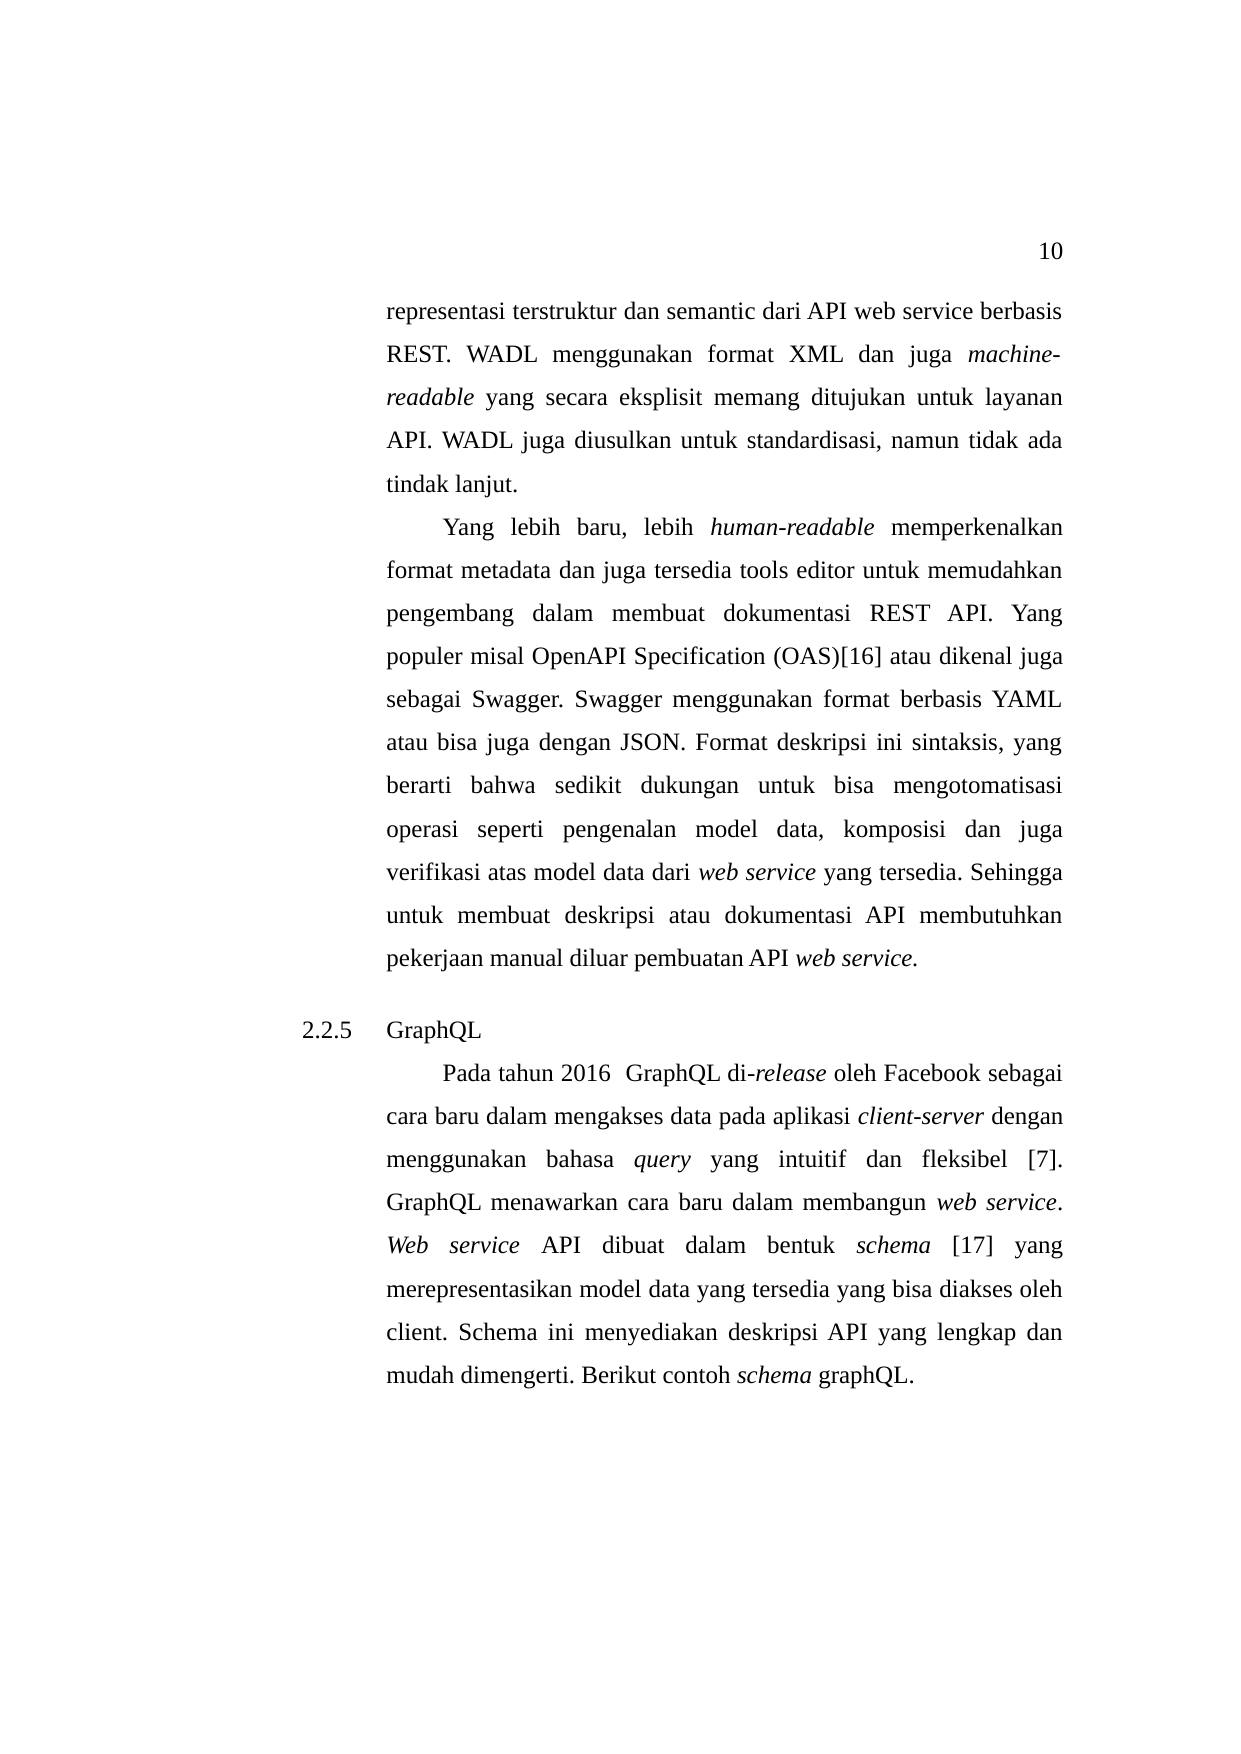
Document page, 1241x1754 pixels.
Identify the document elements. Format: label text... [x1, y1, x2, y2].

text representasi terstruktur dan semantic dari API web service berbasis REST. WADL menggunakan format XML dan juga machine-readable yang secara eksplisit memang ditujukan untuk layanan API. WADL juga diusulkan untuk standardisasi, namun tidak ada tindak lanjut. [386, 296, 1063, 497]
text Yang lebih baru, lebih human-readable memperkenalkan format metadata dan juga tersedia tools editor untuk memudahkan pengembang dalam membuat dokumentasi REST API. Yang populer misal OpenAPI Specification (OAS)[16] atau dikenal juga sebagai Swagger. Swagger menggunakan format berbasis YAML atau bisa juga dengan JSON. Format deskripsi ini sintaksis, yang berarti bahwa sedikit dukungan untuk bisa mengotomatisasi operasi seperti pengenalan model data, komposisi dan juga verifikasi atas model data dari web service yang tersedia. Sehingga untuk membuat deskripsi atau dokumentasi API membutuhkan pekerjaan manual diluar pembuatan API web service. [386, 512, 1063, 972]
text Pada tahun 2016 GraphQL di-release oleh Facebook sebagai cara baru dalam mengakses data pada aplikasi client-server dengan menggunakan bahasa query yang intuitif dan fleksibel [7]. GraphQL menawarkan cara baru dalam membangun web service. Web service API dibuat dalam bentuk schema [17] yang merepresentasikan model data yang tersedia yang bisa diakses oleh client. Schema ini menyediakan deskripsi API yang lengkap dan mudah dimengerti. Berikut contoh schema graphQL. [386, 1058, 1063, 1389]
list GraphQL [302, 1015, 1063, 1044]
